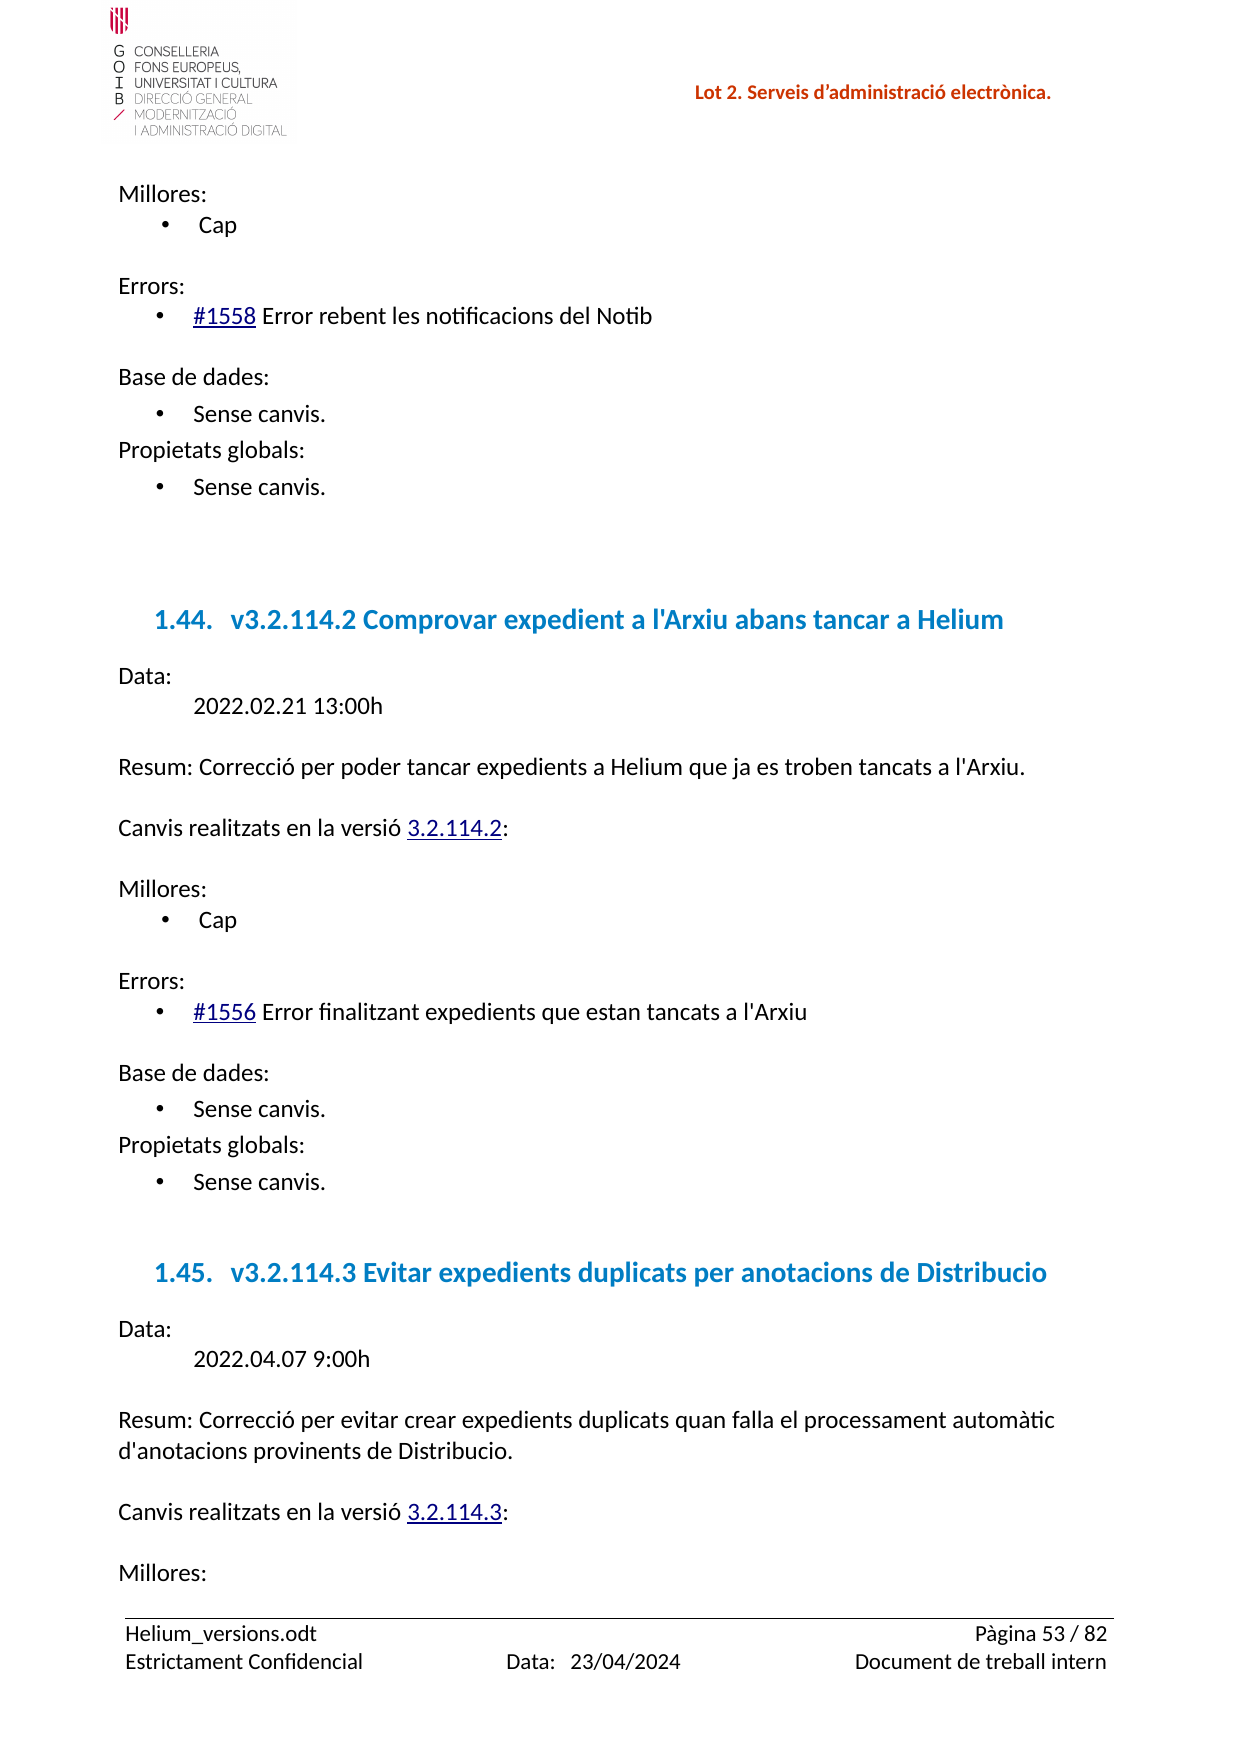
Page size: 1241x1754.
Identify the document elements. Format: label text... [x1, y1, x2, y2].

text Errors: [118, 270, 1122, 300]
text 2022.04.07 9:00h [118, 1343, 1122, 1374]
text Base de dades: [118, 1057, 1122, 1087]
text Resum: Correcció per evitar crear expedients duplicats quan falla el processament automàtic d'anotacions provinents de Distribucio. [118, 1404, 1122, 1466]
text Millores: [118, 178, 1122, 209]
subtitle v3.2.114.2 Comprovar expedient a l'Arxiu abans tancar a Helium [153, 601, 1122, 636]
list Sense canvis. [156, 1166, 1122, 1197]
list Cap [161, 209, 1122, 239]
list Sense canvis. [156, 398, 1122, 428]
text Errors: [118, 965, 1122, 996]
list #1556 Error finalitzant expedients que estan tancats a l'Arxiu [156, 996, 1122, 1026]
text Canvis realitzats en la versió 3.2.114.2: [118, 813, 1122, 843]
text 2022.02.21 13:00h [118, 691, 1122, 721]
text Resum: Correcció per poder tancar expedients a Helium que ja es troben tancats a l'Arxiu. [118, 752, 1122, 782]
list #1558 Error rebent les notificacions del Notib [156, 300, 1122, 331]
picture [100, 0, 297, 144]
subtitle v3.2.114.3 Evitar expedients duplicats per anotacions de Distribucio [153, 1254, 1122, 1289]
text Data: [118, 1313, 1122, 1343]
text Millores: [118, 874, 1122, 904]
text Data: [118, 660, 1122, 691]
text Millores: [118, 1557, 1122, 1588]
text Canvis realitzats en la versió 3.2.114.3: [118, 1496, 1122, 1527]
list Sense canvis. [156, 471, 1122, 501]
text Propietats globals: [118, 1130, 1122, 1160]
text Propietats globals: [118, 434, 1122, 465]
text Base de dades: [118, 361, 1122, 392]
list Sense canvis. [156, 1093, 1122, 1124]
list Cap [161, 904, 1122, 935]
